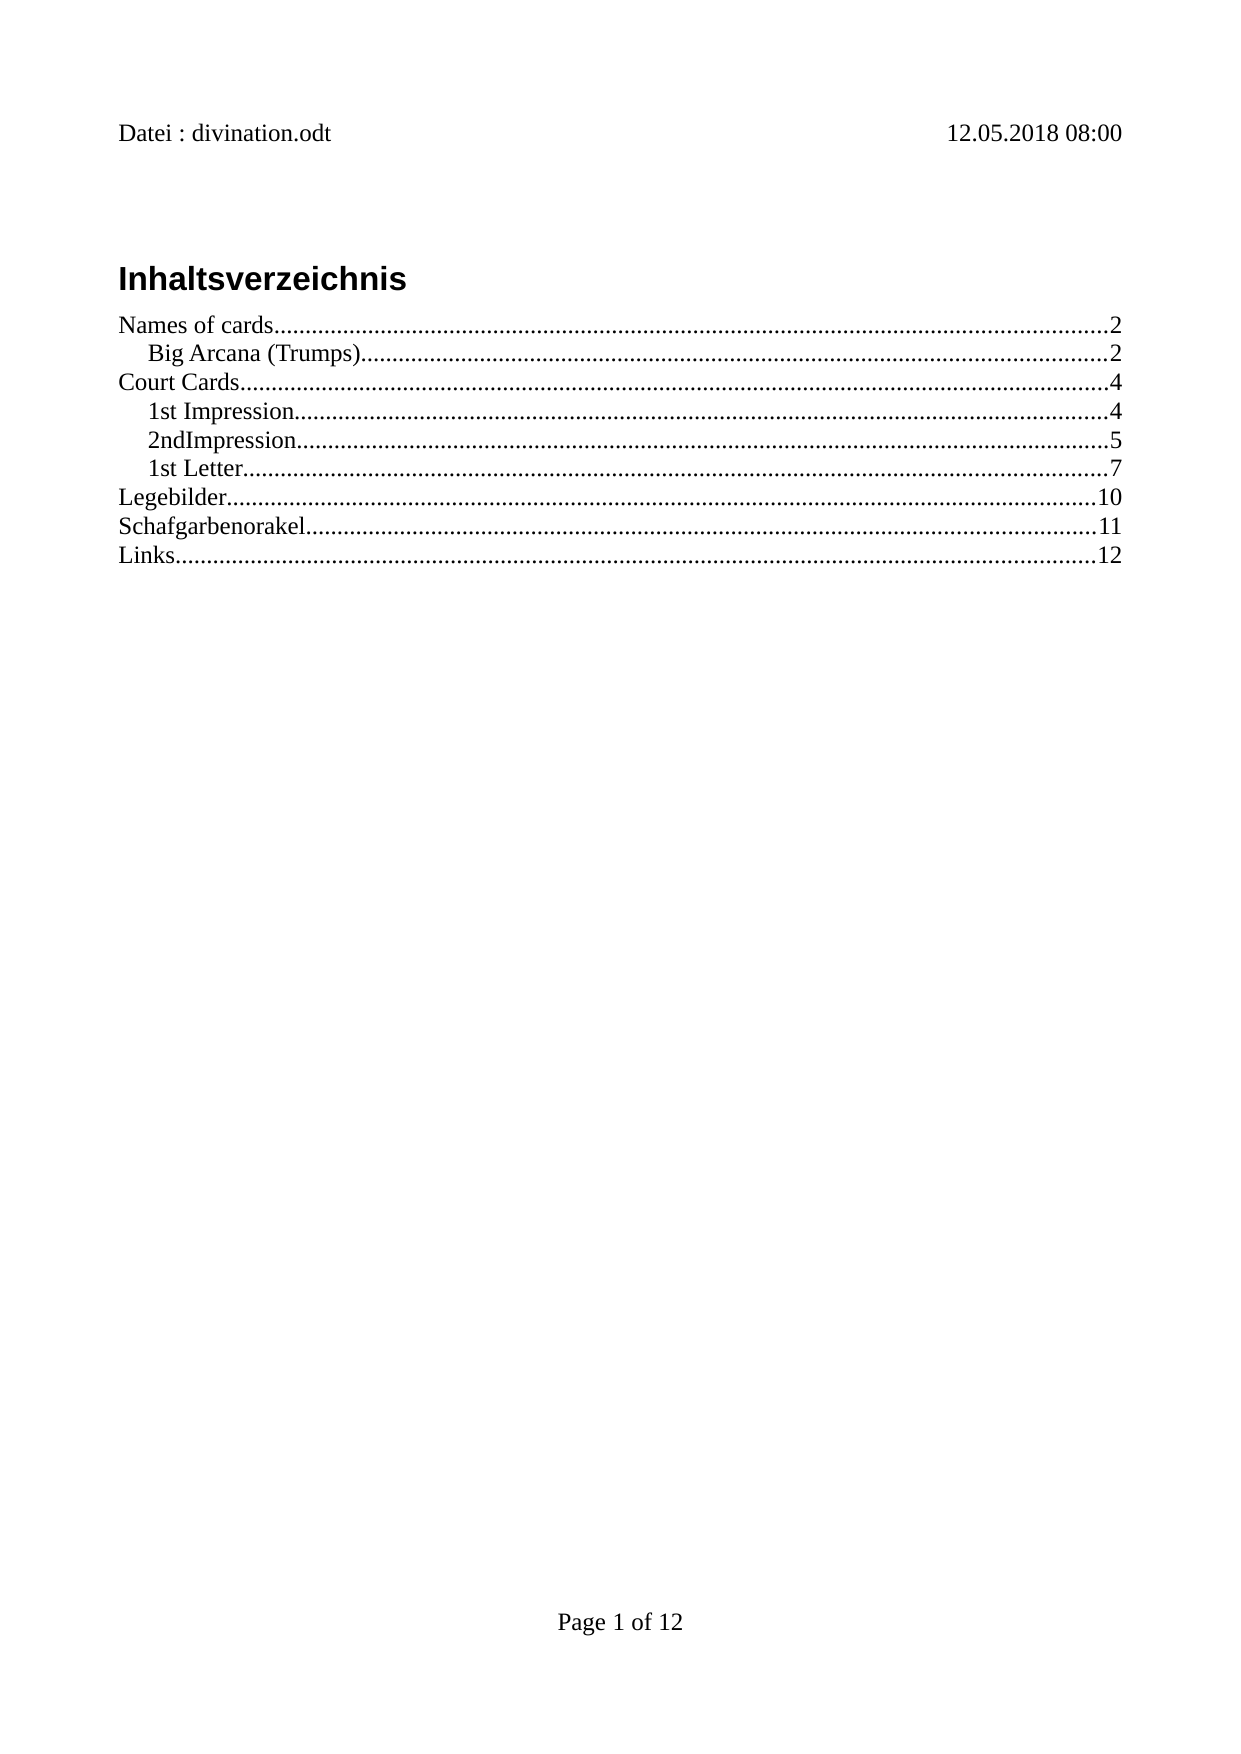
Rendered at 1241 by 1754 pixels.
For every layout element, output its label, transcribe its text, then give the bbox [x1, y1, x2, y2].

text Legebilder 10 [118, 482, 1122, 511]
text Schafgarbenorakel 11 [118, 511, 1122, 540]
text 1st Letter 7 [148, 453, 1122, 482]
subtitle Inhaltsverzeichnis [118, 259, 1122, 297]
text Links 12 [118, 540, 1122, 568]
text 2ndImpression 5 [148, 425, 1122, 453]
text Big Arcana (Trumps) 2 [148, 338, 1122, 367]
text Court Cards 4 [118, 367, 1122, 396]
text 1st Impression 4 [148, 396, 1122, 425]
text Names of cards 2 [118, 310, 1122, 338]
